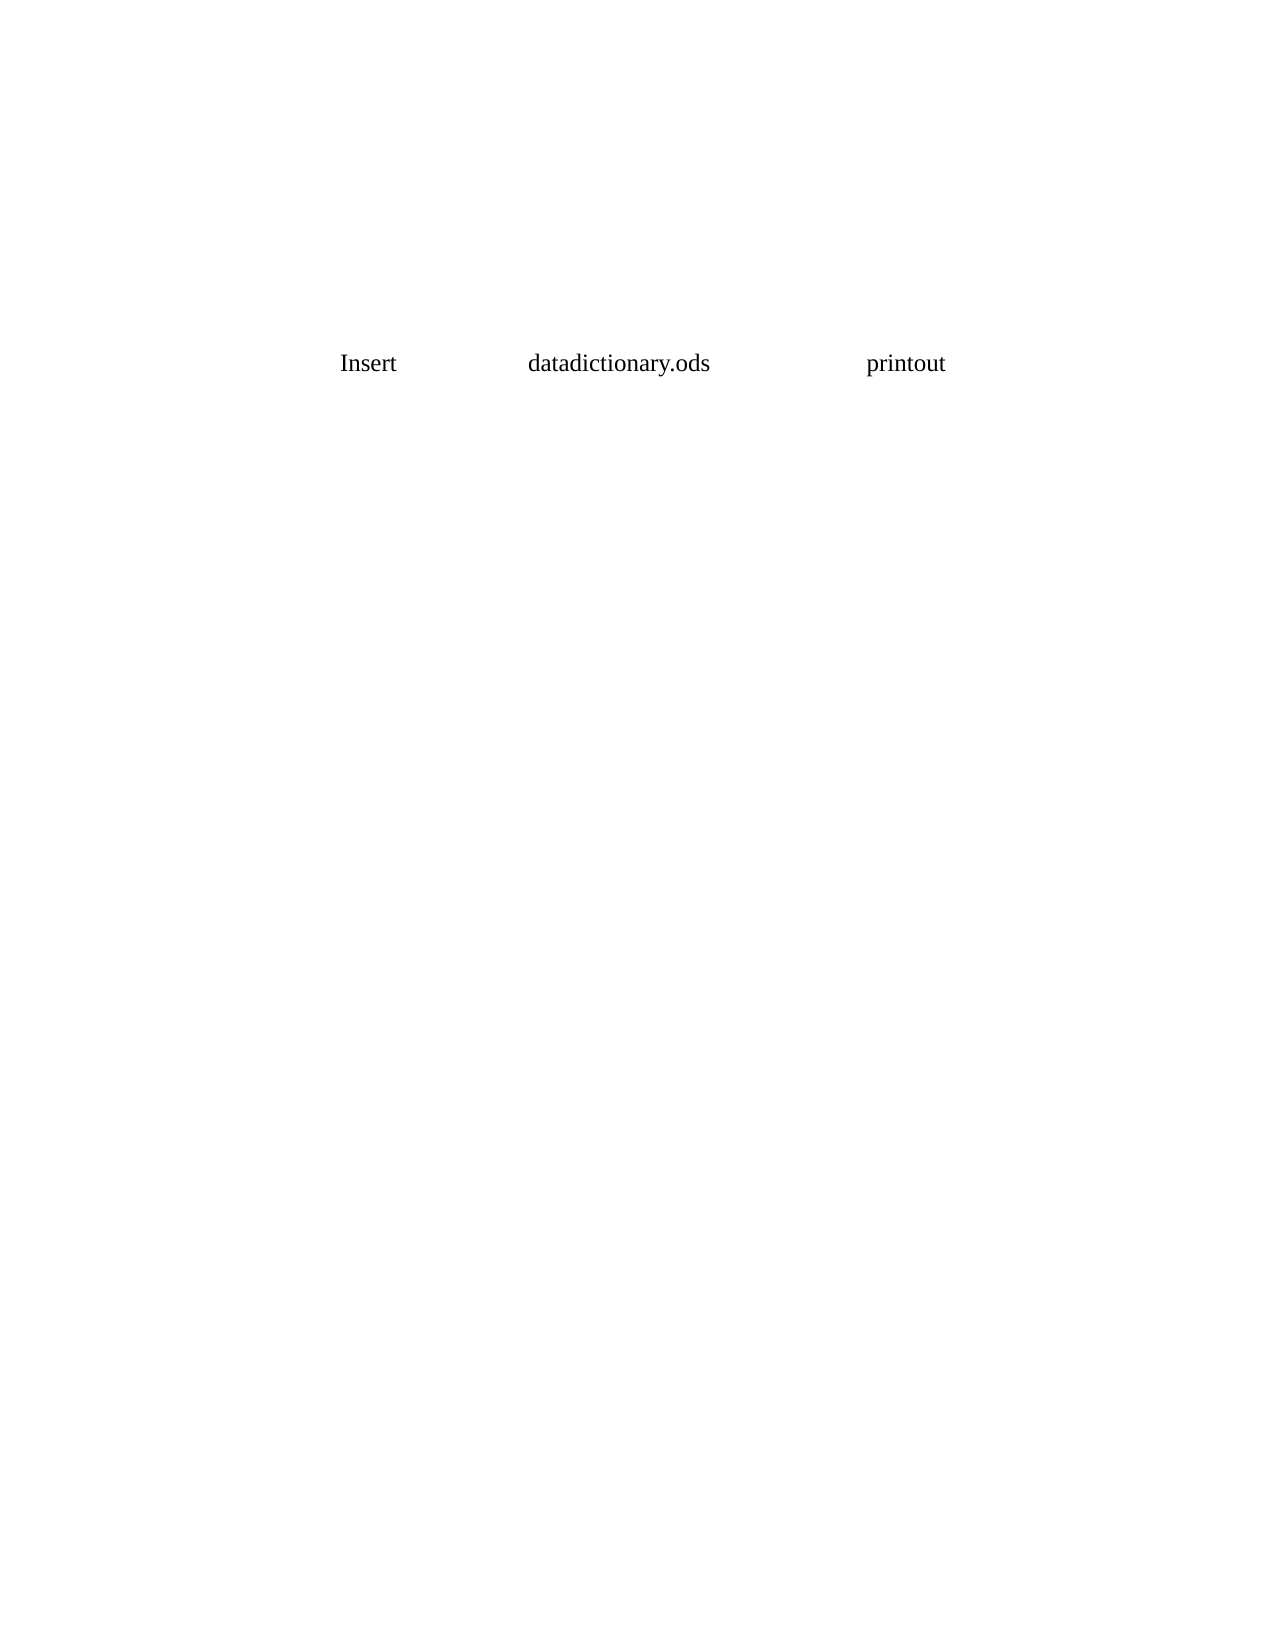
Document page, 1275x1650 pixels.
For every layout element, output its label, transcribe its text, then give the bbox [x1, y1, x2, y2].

text Insert datadictionary.ods printout [118, 348, 1157, 377]
